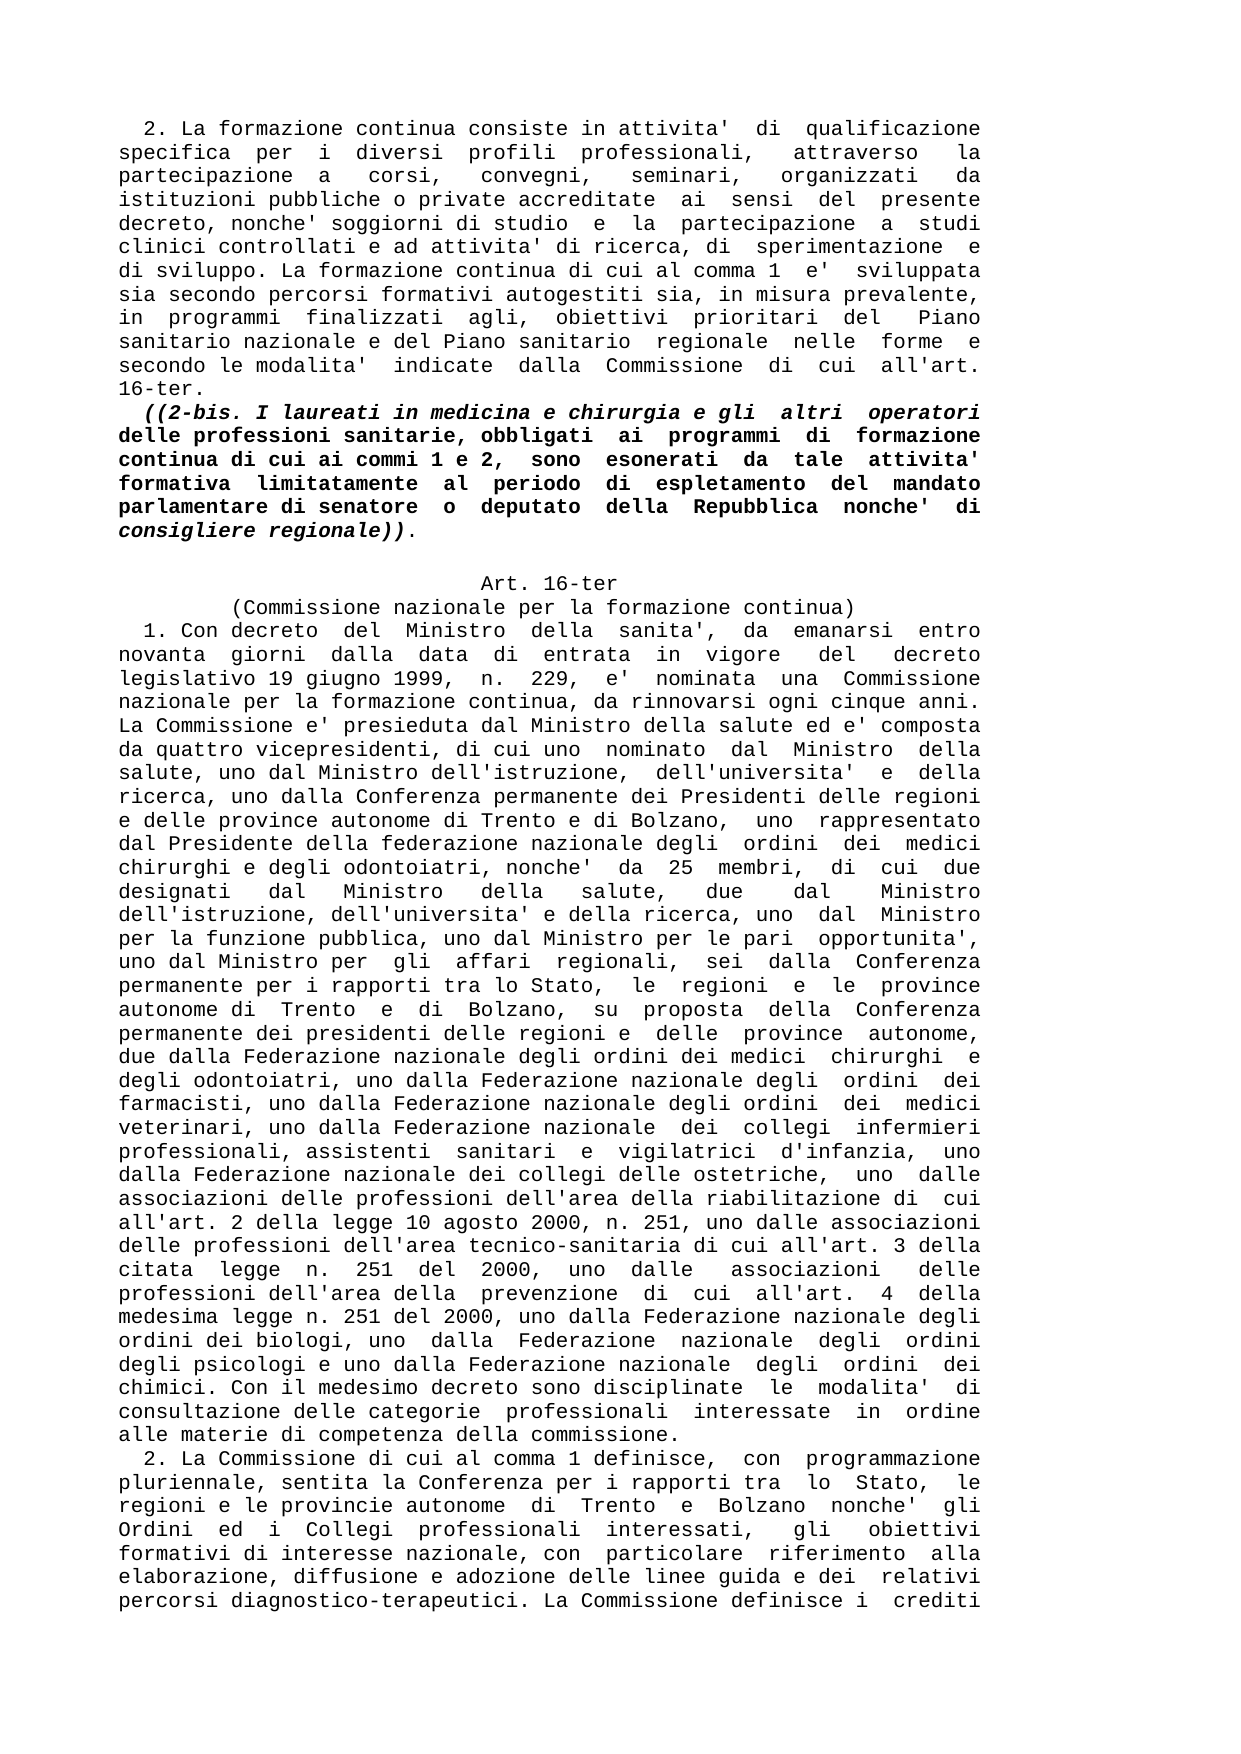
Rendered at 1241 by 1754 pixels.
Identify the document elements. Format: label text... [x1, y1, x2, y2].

text medesima legge n. 251 del 2000, uno dalla Federazione nazionale degli [118, 1306, 1122, 1330]
text legislativo 19 giugno 1999, n. 229, e' nominata una Commissione [118, 668, 1122, 691]
text percorsi diagnostico-terapeutici. La Commissione definisce i crediti [118, 1590, 1122, 1614]
text chimici. Con il medesimo decreto sono disciplinate le modalita' di [118, 1377, 1122, 1401]
text dalla Federazione nazionale dei collegi delle ostetriche, uno dalle [118, 1164, 1122, 1188]
text professioni dell'area della prevenzione di cui all'art. 4 della [118, 1283, 1122, 1306]
text istituzioni pubbliche o private accreditate ai sensi del presente [118, 189, 1122, 213]
text autonome di Trento e di Bolzano, su proposta della Conferenza [118, 999, 1122, 1022]
text secondo le modalita' indicate dalla Commissione di cui all'art. [118, 354, 1122, 378]
text uno dal Ministro per gli affari regionali, sei dalla Conferenza [118, 952, 1122, 975]
text all'art. 2 della legge 10 agosto 2000, n. 251, uno dalle associazioni [118, 1212, 1122, 1235]
text sanitario nazionale e del Piano sanitario regionale nelle forme e [118, 331, 1122, 354]
text citata legge n. 251 del 2000, uno dalle associazioni delle [118, 1259, 1122, 1283]
text nazionale per la formazione continua, da rinnovarsi ogni cinque anni. [118, 691, 1122, 715]
text (Commissione nazionale per la formazione continua) [118, 597, 1122, 621]
text Ordini ed i Collegi professionali interessati, gli obiettivi [118, 1519, 1122, 1543]
text professionali, assistenti sanitari e vigilatrici d'infanzia, uno [118, 1141, 1122, 1164]
text due dalla Federazione nazionale degli ordini dei medici chirurghi e [118, 1046, 1122, 1070]
text 16-ter. [118, 378, 1122, 402]
text in programmi finalizzati agli, obiettivi prioritari del Piano [118, 307, 1122, 331]
text dell'istruzione, dell'universita' e della ricerca, uno dal Ministro [118, 904, 1122, 928]
text consigliere regionale)). [118, 520, 1122, 544]
text chirurghi e degli odontoiatri, nonche' da 25 membri, di cui due [118, 857, 1122, 881]
text parlamentare di senatore o deputato della Repubblica nonche' di [118, 496, 1122, 520]
text farmacisti, uno dalla Federazione nazionale degli ordini dei medici [118, 1093, 1122, 1117]
text 2. La formazione continua consiste in attivita' di qualificazione [118, 118, 1122, 142]
text permanente dei presidenti delle regioni e delle province autonome, [118, 1022, 1122, 1046]
text clinici controllati e ad attivita' di ricerca, di sperimentazione e [118, 236, 1122, 260]
text da quattro vicepresidenti, di cui uno nominato dal Ministro della [118, 739, 1122, 762]
text degli psicologi e uno dalla Federazione nazionale degli ordini dei [118, 1353, 1122, 1377]
text Art. 16-ter [118, 573, 1122, 597]
text sia secondo percorsi formativi autogestiti sia, in misura prevalente, [118, 284, 1122, 307]
text associazioni delle professioni dell'area della riabilitazione di cui [118, 1188, 1122, 1212]
text ordini dei biologi, uno dalla Federazione nazionale degli ordini [118, 1330, 1122, 1353]
text continua di cui ai commi 1 e 2, sono esonerati da tale attivita' [118, 449, 1122, 473]
text formativa limitatamente al periodo di espletamento del mandato [118, 473, 1122, 496]
text novanta giorni dalla data di entrata in vigore del decreto [118, 644, 1122, 668]
text ((2-bis. I laureati in medicina e chirurgia e gli altri operatori [118, 402, 1122, 426]
text e delle province autonome di Trento e di Bolzano, uno rappresentato [118, 810, 1122, 833]
text designati dal Ministro della salute, due dal Ministro [118, 881, 1122, 904]
text per la funzione pubblica, uno dal Ministro per le pari opportunita', [118, 928, 1122, 952]
text 2. La Commissione di cui al comma 1 definisce, con programmazione [118, 1448, 1122, 1472]
text di sviluppo. La formazione continua di cui al comma 1 e' sviluppata [118, 260, 1122, 284]
text pluriennale, sentita la Conferenza per i rapporti tra lo Stato, le [118, 1472, 1122, 1495]
text consultazione delle categorie professionali interessate in ordine [118, 1401, 1122, 1424]
text degli odontoiatri, uno dalla Federazione nazionale degli ordini dei [118, 1070, 1122, 1093]
text elaborazione, diffusione e adozione delle linee guida e dei relativi [118, 1566, 1122, 1590]
text regioni e le provincie autonome di Trento e Bolzano nonche' gli [118, 1495, 1122, 1519]
text delle professioni dell'area tecnico-sanitaria di cui all'art. 3 della [118, 1235, 1122, 1259]
text alle materie di competenza della commissione. [118, 1424, 1122, 1448]
text specifica per i diversi profili professionali, attraverso la [118, 142, 1122, 165]
text ricerca, uno dalla Conferenza permanente dei Presidenti delle regioni [118, 786, 1122, 810]
text veterinari, uno dalla Federazione nazionale dei collegi infermieri [118, 1117, 1122, 1141]
text decreto, nonche' soggiorni di studio e la partecipazione a studi [118, 213, 1122, 236]
text delle professioni sanitarie, obbligati ai programmi di formazione [118, 426, 1122, 449]
text La Commissione e' presieduta dal Ministro della salute ed e' composta [118, 715, 1122, 739]
text permanente per i rapporti tra lo Stato, le regioni e le province [118, 975, 1122, 999]
text dal Presidente della federazione nazionale degli ordini dei medici [118, 833, 1122, 857]
text salute, uno dal Ministro dell'istruzione, dell'universita' e della [118, 762, 1122, 786]
text formativi di interesse nazionale, con particolare riferimento alla [118, 1543, 1122, 1566]
text partecipazione a corsi, convegni, seminari, organizzati da [118, 165, 1122, 189]
text 1. Con decreto del Ministro della sanita', da emanarsi entro [118, 621, 1122, 644]
